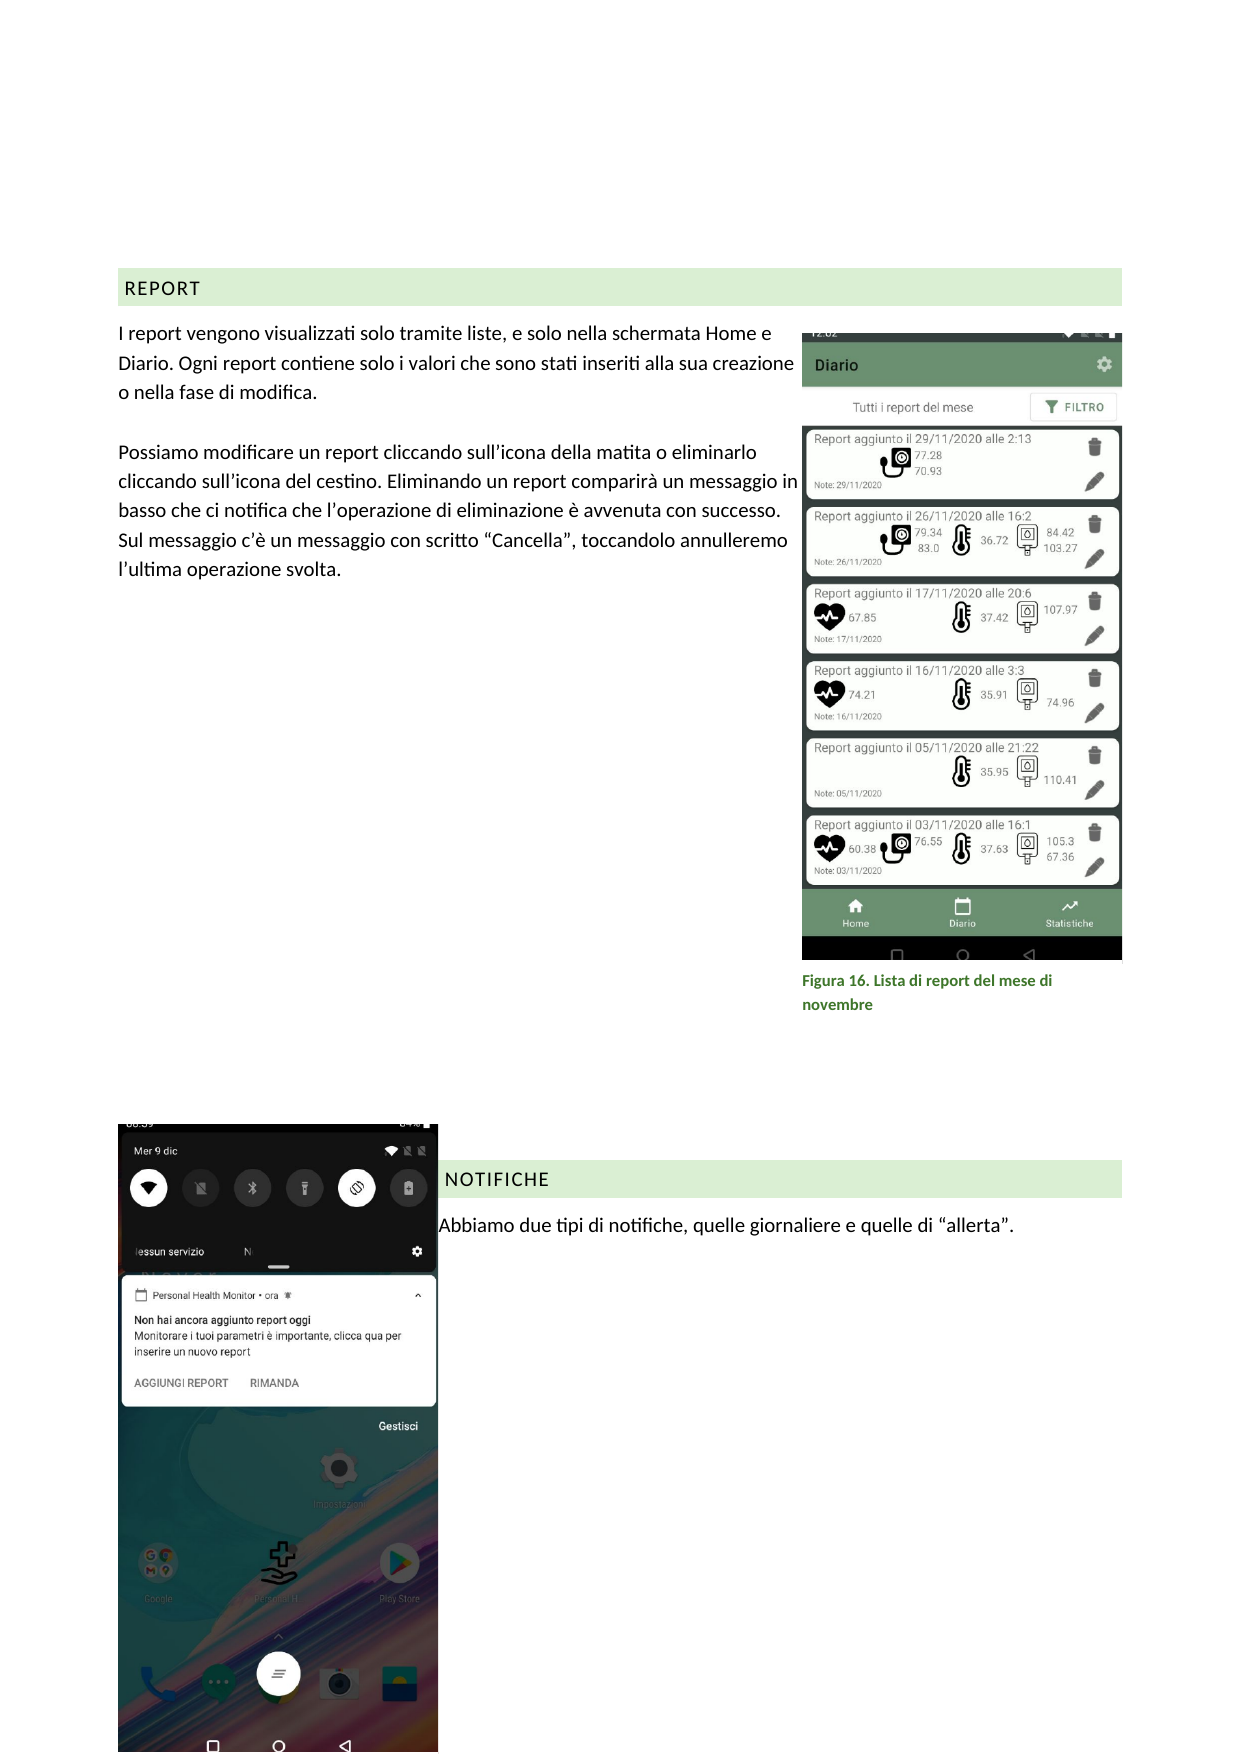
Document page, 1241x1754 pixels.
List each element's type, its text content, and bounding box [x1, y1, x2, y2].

text Figura 16. Lista di report del mese di novembre [802, 970, 1122, 1014]
text I report vengono visualizzati solo tramite liste, e solo nella schermata Home e Diario. Ogni report contiene solo i valori che sono stati inseriti alla sua creazione o nella fase di modifica. [118, 321, 1122, 404]
text Abbiamo due tipi di notifiche, quelle giornaliere e quelle di “allerta”. [439, 1212, 1122, 1238]
subtitle Report [124, 275, 1116, 300]
subtitle Notifiche [439, 1166, 1116, 1192]
text Possiamo modificare un report cliccando sull’icona della matita o eliminarlo cliccando sull’icona del cestino. Eliminando un report comparirà un messaggio in basso che ci notifica che l’operazione di eliminazione è avvenuta con successo. Sul messaggio c’è un messaggio con scritto “Cancella”, toccandolo annulleremo l’ultima operazione svolta. [118, 439, 802, 581]
